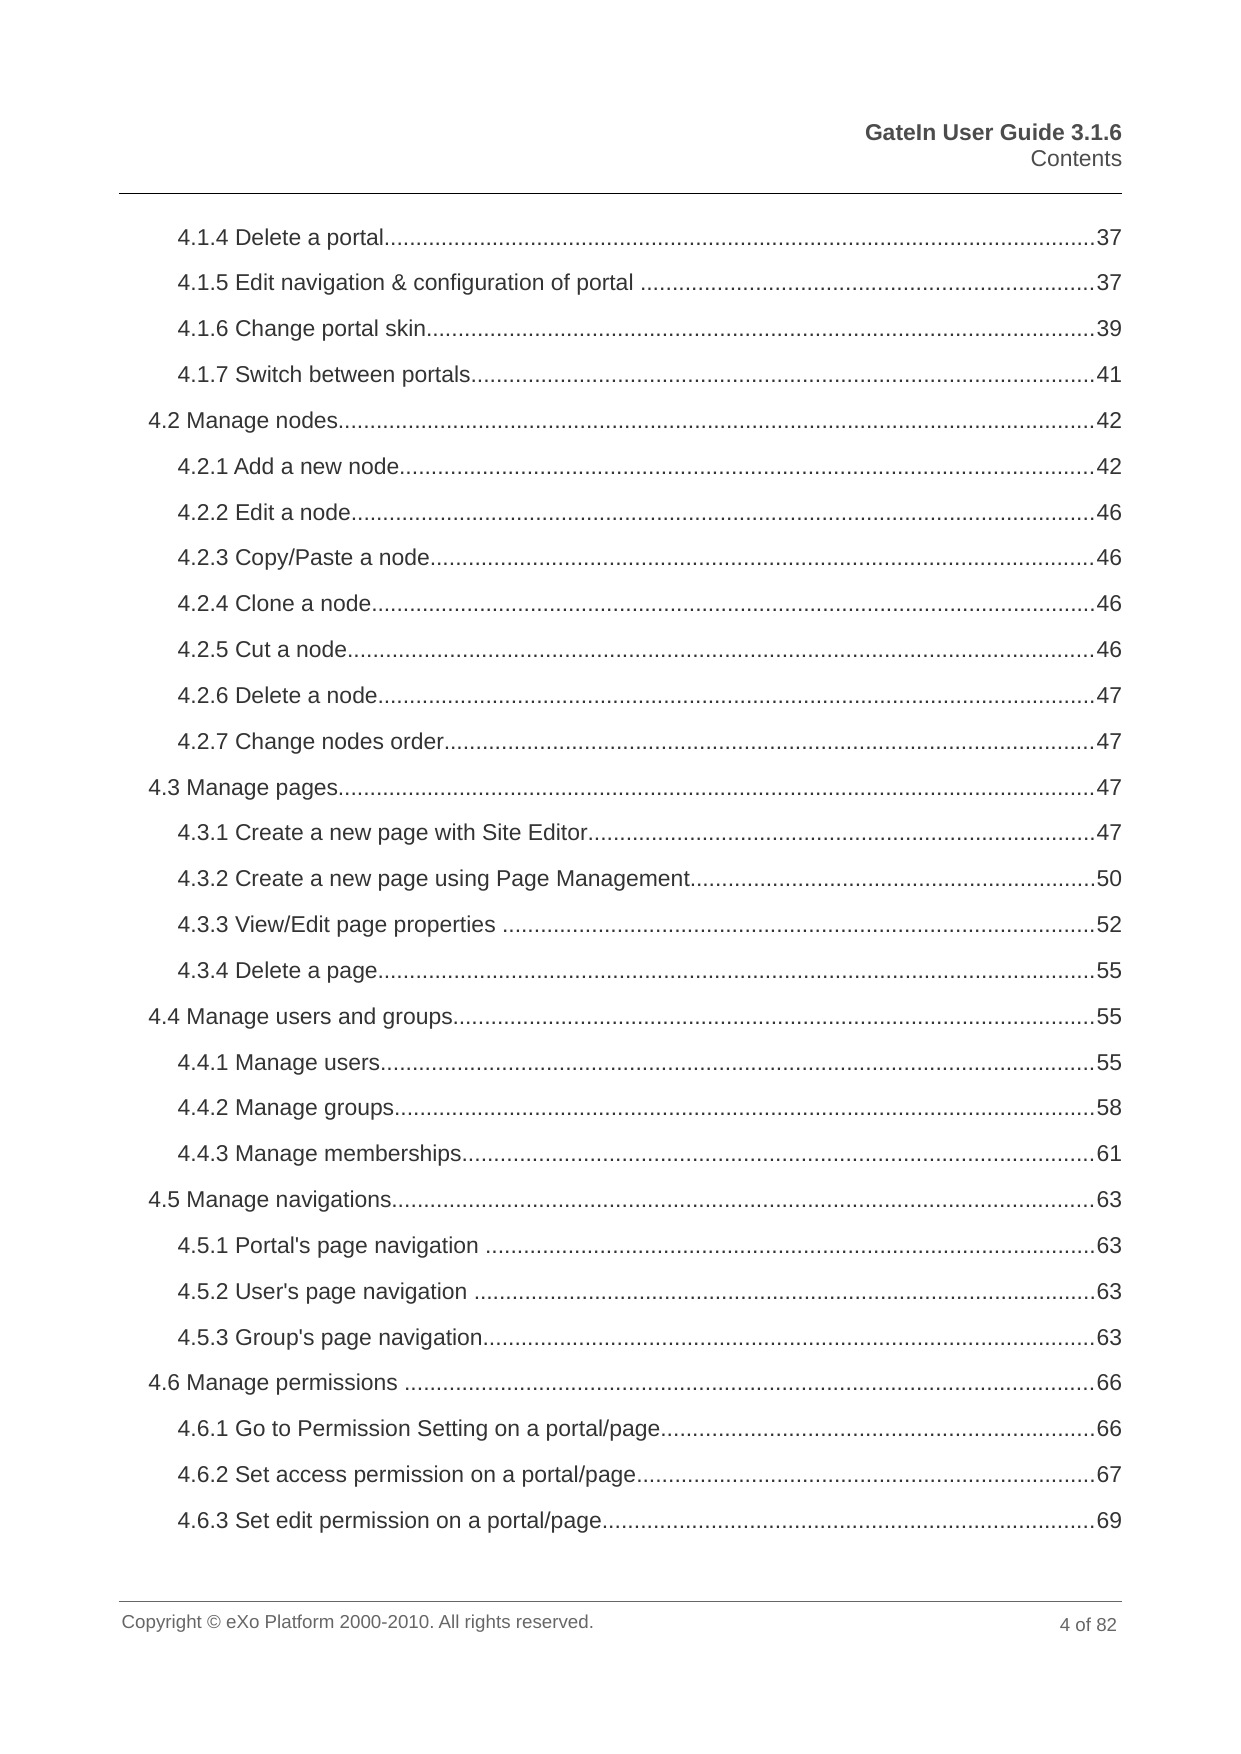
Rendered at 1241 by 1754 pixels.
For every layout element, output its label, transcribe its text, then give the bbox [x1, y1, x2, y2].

text 4.2.1 Add a new node 42 [177, 453, 1122, 479]
text 4.5 Manage navigations 63 [148, 1186, 1122, 1212]
text 4.4 Manage users and groups 55 [148, 1003, 1122, 1029]
text 4.3.2 Create a new page using Page Management 50 [177, 865, 1122, 892]
text 4.5.2 User's page navigation 63 [177, 1278, 1122, 1304]
text 4.2.2 Edit a node 46 [177, 498, 1122, 525]
text 4.5.1 Portal's page navigation 63 [177, 1232, 1122, 1258]
text 4.4.1 Manage users 55 [177, 1048, 1122, 1075]
text 4.3.3 View/Edit page properties 52 [177, 911, 1122, 937]
text 4.1.7 Switch between portals 41 [177, 361, 1122, 387]
text 4.2.4 Clone a node 46 [177, 590, 1122, 617]
text 4.3.1 Create a new page with Site Editor 47 [177, 819, 1122, 846]
text 4.6 Manage permissions 66 [148, 1369, 1122, 1396]
text 4.1.6 Change portal skin 39 [177, 315, 1122, 342]
text 4.3.4 Delete a page 55 [177, 957, 1122, 983]
text 4.2.7 Change nodes order 47 [177, 728, 1122, 754]
text 4.5.3 Group's page navigation 63 [177, 1323, 1122, 1350]
text 4.4.3 Manage memberships 61 [177, 1140, 1122, 1167]
text 4.6.2 Set access permission on a portal/page 67 [177, 1461, 1122, 1487]
text 4.1.4 Delete a portal 37 [177, 223, 1122, 250]
text 4.4.2 Manage groups 58 [177, 1094, 1122, 1121]
text 4.2.3 Copy/Paste a node 46 [177, 544, 1122, 571]
text 4.6.1 Go to Permission Setting on a portal/page 66 [177, 1415, 1122, 1442]
text 4.3 Manage pages 47 [148, 773, 1122, 800]
text 4.2.6 Delete a node 47 [177, 682, 1122, 708]
text 4.6.3 Set edit permission on a portal/page 69 [177, 1507, 1122, 1533]
text 4.1.5 Edit navigation & configuration of portal 37 [177, 269, 1122, 296]
text 4.2 Manage nodes 42 [148, 407, 1122, 433]
text 4.2.5 Cut a node 46 [177, 636, 1122, 662]
